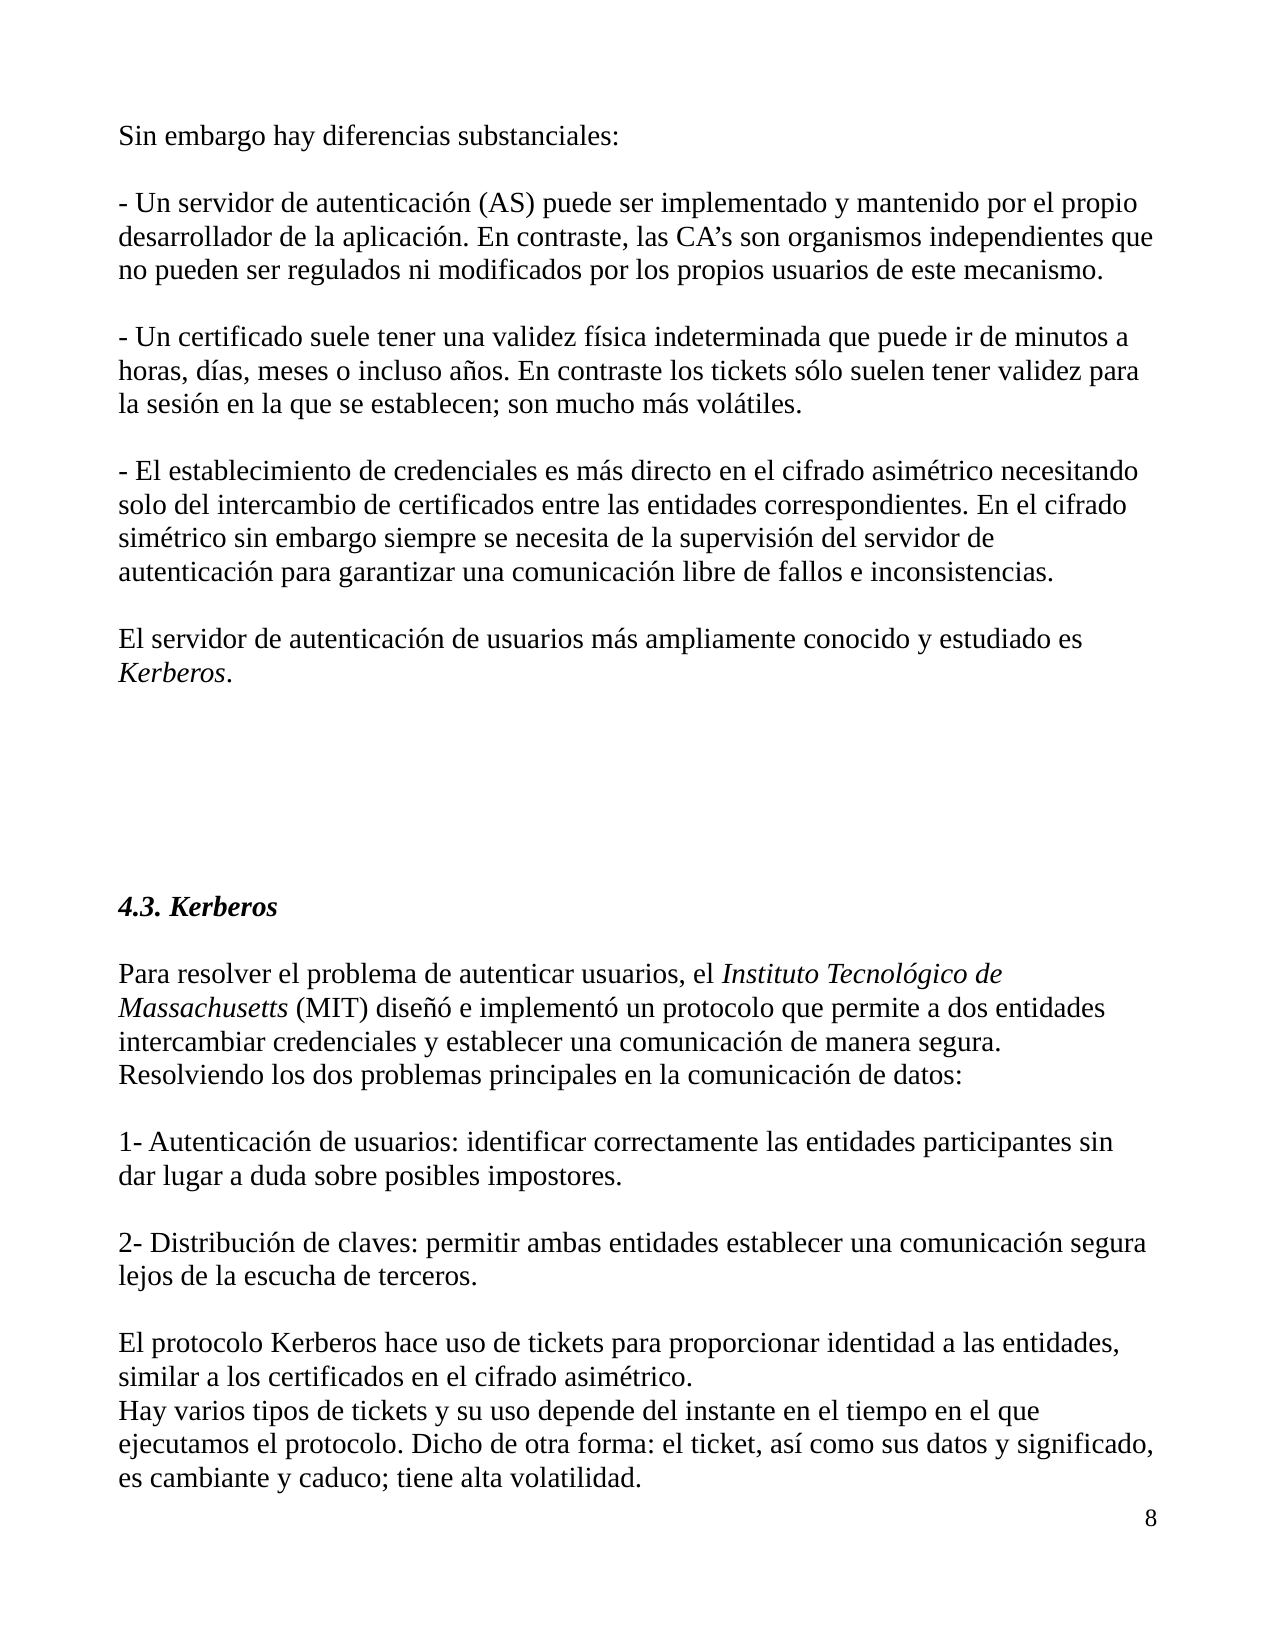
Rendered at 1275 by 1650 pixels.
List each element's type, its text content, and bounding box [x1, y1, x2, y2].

text Hay varios tipos de tickets y su uso depende del instante en el tiempo en el que ejecutamos el protocolo. Dicho de otra forma: el ticket, así como sus datos y significado, es cambiante y caduco; tiene alta volatilidad. [118, 1393, 1157, 1493]
text 1- Autenticación de usuarios: identificar correctamente las entidades participantes sin dar lugar a duda sobre posibles impostores. [118, 1124, 1157, 1191]
text - Un certificado suele tener una validez física indeterminada que puede ir de minutos a horas, días, meses o incluso años. En contraste los tickets sólo suelen tener validez para la sesión en la que se establecen; son mucho más volátiles. [118, 319, 1157, 420]
text 2- Distribución de claves: permitir ambas entidades establecer una comunicación segura lejos de la escucha de terceros. [118, 1225, 1157, 1292]
text 4.3. Kerberos [118, 889, 1157, 923]
text El protocolo Kerberos hace uso de tickets para proporcionar identidad a las entidades, similar a los certificados en el cifrado asimétrico. [118, 1326, 1157, 1393]
text Para resolver el problema de autenticar usuarios, el Instituto Tecnológico de Massachusetts (MIT) diseñó e implementó un protocolo que permite a dos entidades intercambiar credenciales y establecer una comunicación de manera segura. [118, 957, 1157, 1057]
text Resolviendo los dos problemas principales en la comunicación de datos: [118, 1057, 1157, 1091]
text - Un servidor de autenticación (AS) puede ser implementado y mantenido por el propio desarrollador de la aplicación. En contraste, las CA’s son organismos independientes que no pueden ser regulados ni modificados por los propios usuarios de este mecanismo. [118, 185, 1157, 286]
text Sin embargo hay diferencias substanciales: [118, 118, 1157, 152]
text El servidor de autenticación de usuarios más ampliamente conocido y estudiado es Kerberos. [118, 621, 1157, 688]
text - El establecimiento de credenciales es más directo en el cifrado asimétrico necesitando solo del intercambio de certificados entre las entidades correspondientes. En el cifrado simétrico sin embargo siempre se necesita de la supervisión del servidor de autenticación para garantizar una comunicación libre de fallos e inconsistencias. [118, 453, 1157, 588]
